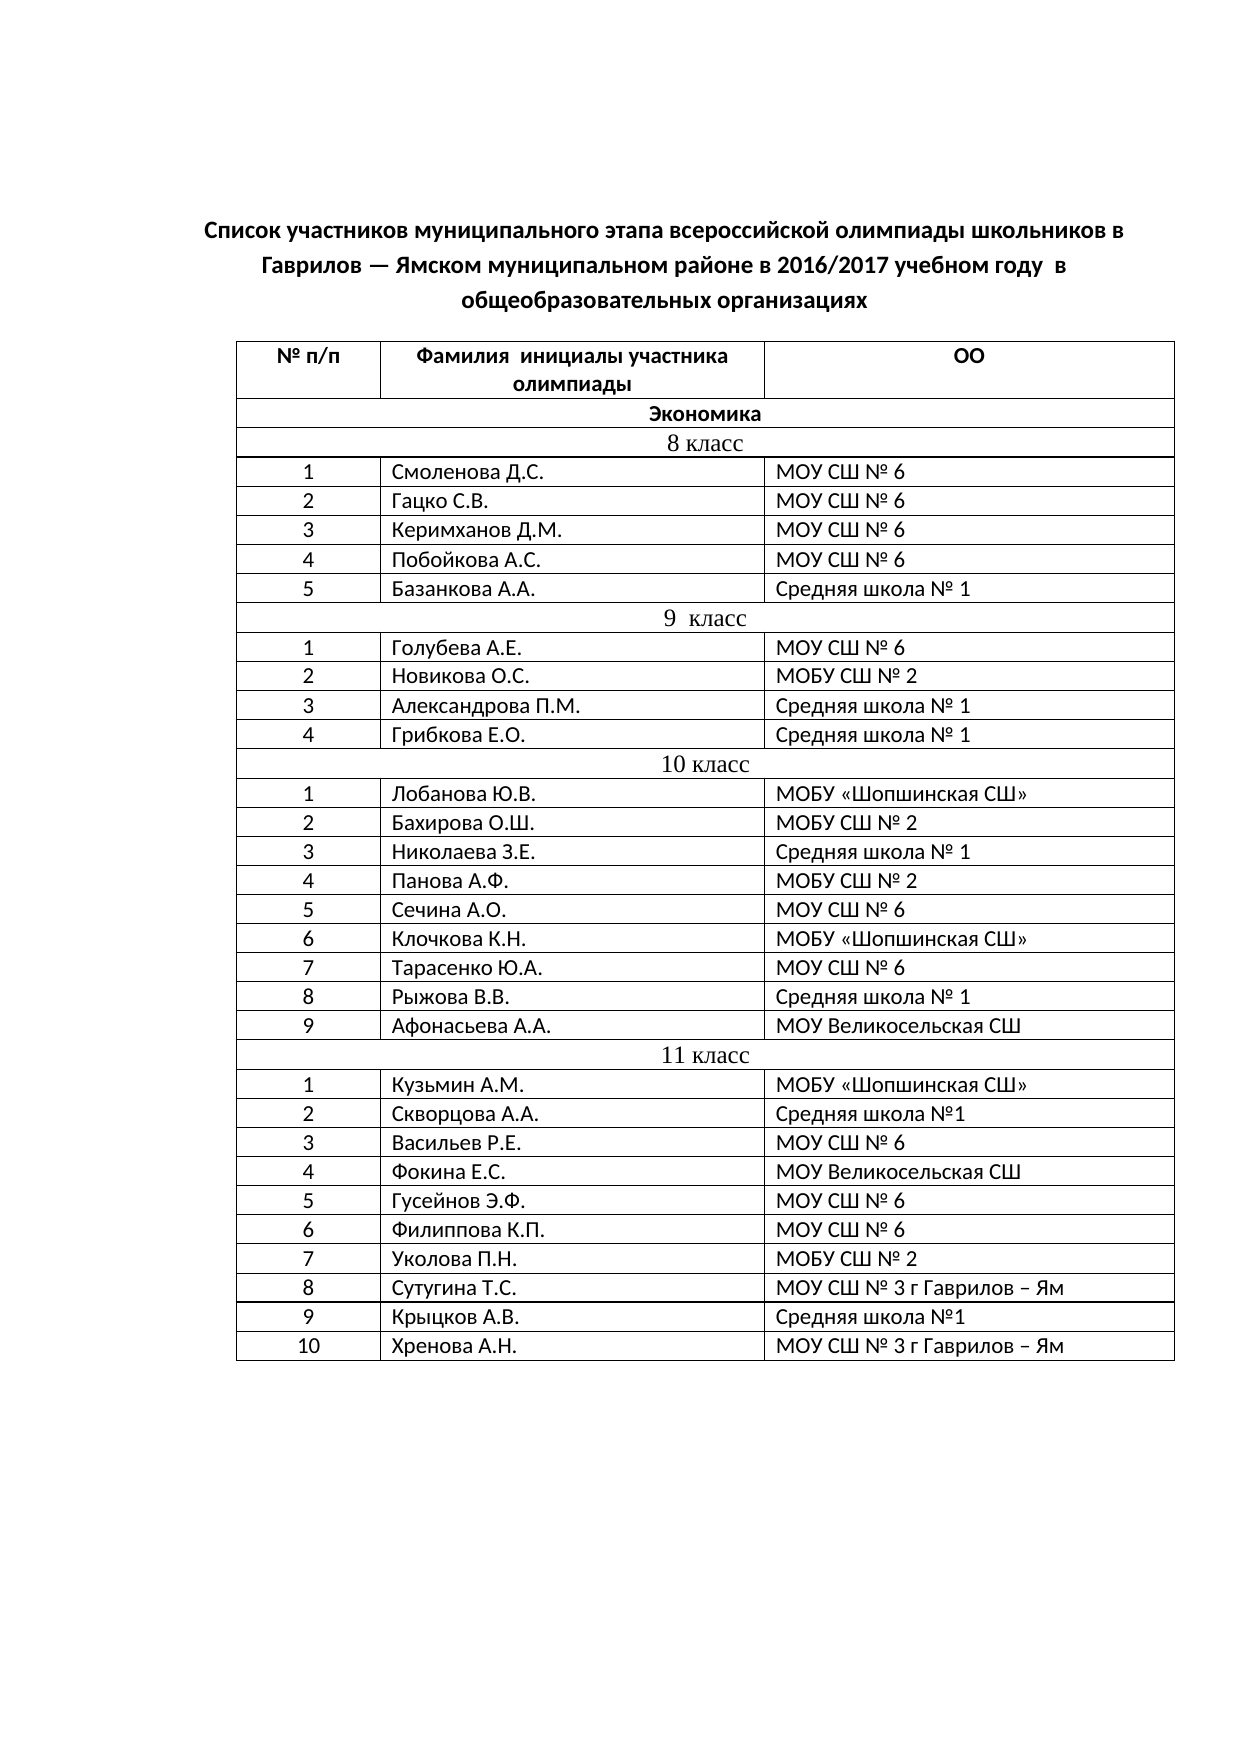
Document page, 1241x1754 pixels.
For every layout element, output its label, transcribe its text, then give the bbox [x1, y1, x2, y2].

table_header Фамилия инициалы участника олимпиады [381, 342, 764, 398]
table_cell Средняя школа №1 [765, 1303, 1174, 1331]
table_cell МОУ СШ № 3 г Гаврилов – Ям [765, 1332, 1174, 1359]
table_cell 2 [237, 662, 380, 690]
table_cell МОБУ СШ № 2 [765, 866, 1174, 894]
table_cell 1 [237, 458, 380, 486]
table_cell 7 [237, 953, 380, 981]
table_cell МОУ СШ № 6 [765, 516, 1174, 544]
table_cell Базанкова А.А. [381, 574, 764, 602]
table_cell Афонасьева А.А. [381, 1011, 764, 1039]
table_cell Скворцова А.А. [381, 1099, 764, 1127]
table_cell МОУ СШ № 6 [765, 1215, 1174, 1243]
table_cell 1 [237, 779, 380, 807]
table_cell 4 [237, 1157, 380, 1185]
table_cell Гусейнов Э.Ф. [381, 1186, 764, 1214]
table_cell МОУ СШ № 6 [765, 1128, 1174, 1156]
table_cell МОБУ СШ № 2 [765, 1244, 1174, 1272]
table_cell МОУ СШ № 3 г Гаврилов – Ям [765, 1274, 1174, 1301]
table_cell Уколова П.Н. [381, 1244, 764, 1272]
table_cell 3 [237, 516, 380, 544]
table_cell Средняя школа № 1 [765, 691, 1174, 719]
table_cell Тарасенко Ю.А. [381, 953, 764, 981]
table_cell МОУ СШ № 6 [765, 1186, 1174, 1214]
table_cell Гацко С.В. [381, 487, 764, 514]
table_cell 3 [237, 691, 380, 719]
table_cell 9 класс [237, 603, 1174, 632]
table_cell Сутугина Т.С. [381, 1274, 764, 1301]
table_cell Бахирова О.Ш. [381, 808, 764, 836]
table_cell 11 класс [237, 1040, 1174, 1069]
table_cell МОБУ «Шопшинская СШ» [765, 1070, 1174, 1098]
table_cell 9 [237, 1303, 380, 1331]
table_cell 3 [237, 1128, 380, 1156]
table_cell Хренова А.Н. [381, 1332, 764, 1359]
table_cell МОУ СШ № 6 [765, 458, 1174, 486]
table_cell МОБУ СШ № 2 [765, 662, 1174, 690]
table_cell 1 [237, 633, 380, 661]
table_cell Крыцков А.В. [381, 1303, 764, 1331]
table_cell Голубева А.Е. [381, 633, 764, 661]
table_cell Средняя школа №1 [765, 1099, 1174, 1127]
table_cell Николаева З.Е. [381, 837, 764, 865]
table_cell Лобанова Ю.В. [381, 779, 764, 807]
table_cell 10 [237, 1332, 380, 1359]
table_cell 7 [237, 1244, 380, 1272]
table_cell МОБУ «Шопшинская СШ» [765, 924, 1174, 952]
table_cell Средняя школа № 1 [765, 574, 1174, 602]
table_cell 6 [237, 924, 380, 952]
table_cell Новикова О.С. [381, 662, 764, 690]
table_cell 8 класс [237, 428, 1174, 456]
table_cell 8 [237, 982, 380, 1010]
table_cell 10 класс [237, 749, 1174, 778]
table_cell МОБУ СШ № 2 [765, 808, 1174, 836]
table_cell 4 [237, 720, 380, 748]
table_cell МОБУ «Шопшинская СШ» [765, 779, 1174, 807]
table_cell 4 [237, 545, 380, 573]
table_cell 5 [237, 574, 380, 602]
table_cell МОУ СШ № 6 [765, 487, 1174, 514]
table_cell Грибкова Е.О. [381, 720, 764, 748]
table_cell Смоленова Д.С. [381, 458, 764, 486]
table_cell 9 [237, 1011, 380, 1039]
table_cell Побойкова А.С. [381, 545, 764, 573]
text Список участников муниципального этапа всероссийской олимпиады школьников в Гаврилов — Ямском муниципальном районе в 2016/2017 учебном году в общеобразовательных организациях [177, 215, 1152, 315]
table_cell 2 [237, 487, 380, 514]
table_cell МОУ Великосельская СШ [765, 1157, 1174, 1185]
table_cell Средняя школа № 1 [765, 720, 1174, 748]
table_cell Панова А.Ф. [381, 866, 764, 894]
table_cell 8 [237, 1274, 380, 1301]
table_cell 1 [237, 1070, 380, 1098]
table_cell 6 [237, 1215, 380, 1243]
table_cell МОУ СШ № 6 [765, 545, 1174, 573]
table_cell Средняя школа № 1 [765, 982, 1174, 1010]
table_header ОО [765, 342, 1174, 398]
table_cell 4 [237, 866, 380, 894]
table_cell 5 [237, 1186, 380, 1214]
table_cell Экономика [237, 399, 1174, 427]
table_cell Клочкова К.Н. [381, 924, 764, 952]
table_cell Фокина Е.С. [381, 1157, 764, 1185]
table_cell МОУ Великосельская СШ [765, 1011, 1174, 1039]
table_cell Средняя школа № 1 [765, 837, 1174, 865]
table_header № п/п [237, 342, 380, 398]
table_cell Керимханов Д.М. [381, 516, 764, 544]
table_cell 2 [237, 808, 380, 836]
table_cell МОУ СШ № 6 [765, 895, 1174, 923]
table_cell Васильев Р.Е. [381, 1128, 764, 1156]
table_cell 5 [237, 895, 380, 923]
table_cell Рыжова В.В. [381, 982, 764, 1010]
table_cell Кузьмин А.М. [381, 1070, 764, 1098]
table_cell Александрова П.М. [381, 691, 764, 719]
table_cell 2 [237, 1099, 380, 1127]
table_cell Филиппова К.П. [381, 1215, 764, 1243]
table_cell 3 [237, 837, 380, 865]
table_cell МОУ СШ № 6 [765, 633, 1174, 661]
table_cell Сечина А.О. [381, 895, 764, 923]
table_cell МОУ СШ № 6 [765, 953, 1174, 981]
